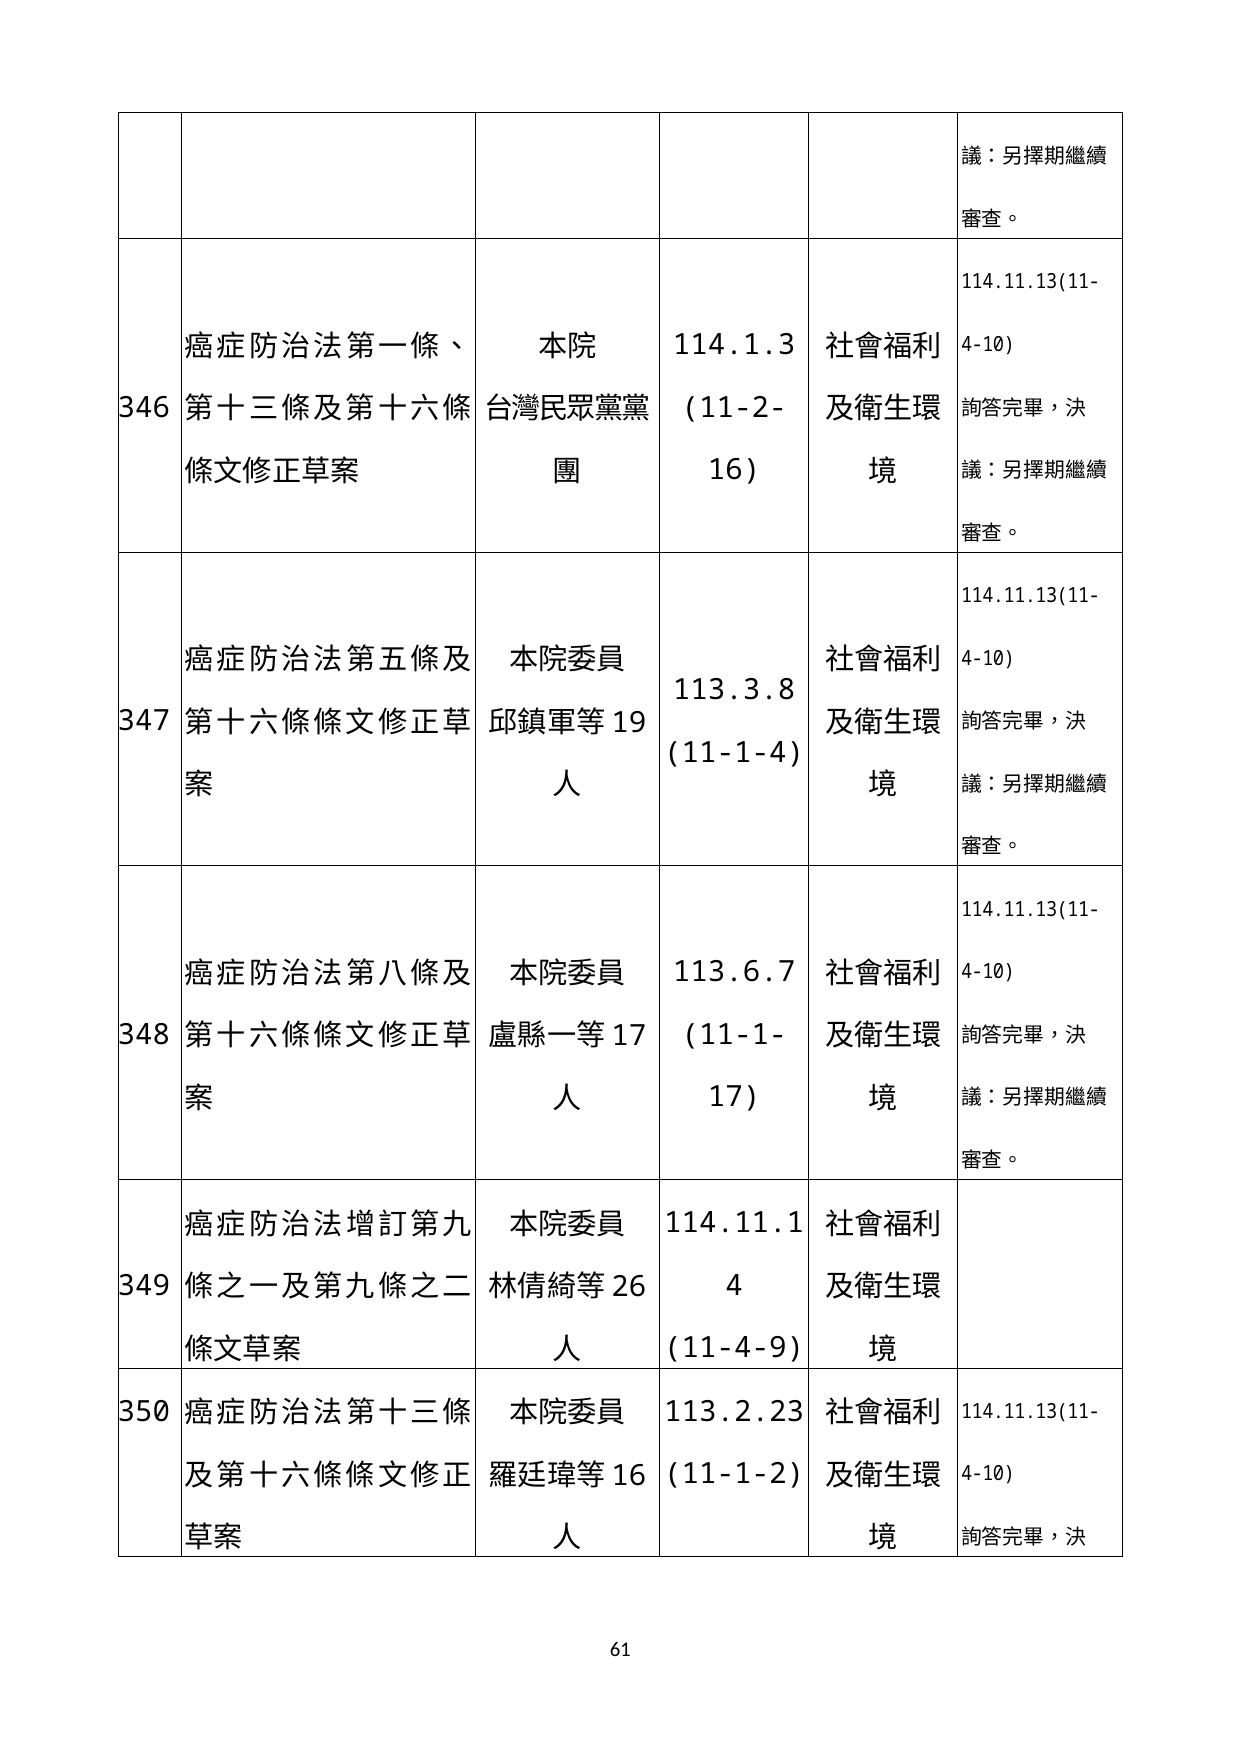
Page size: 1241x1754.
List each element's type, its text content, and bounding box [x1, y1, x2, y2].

table_cell 癌症防治法第八條及第十六條條文修正草案 [182, 866, 475, 1179]
table_cell 114.11.13(11-4-10) 詢答完畢，決議：另擇期繼續審查。 [958, 866, 1122, 1179]
table_cell [119, 553, 181, 865]
table_cell 社會福利及衛生環境 [809, 866, 957, 1179]
table_cell [119, 866, 181, 1179]
table_cell [182, 113, 475, 238]
table_cell [119, 113, 181, 238]
table_cell 113.6.7 (11-1-17) [660, 866, 808, 1179]
table_cell 社會福利及衛生環境 [809, 1180, 957, 1367]
table_cell 114.11.14 (11-4-9) [660, 1180, 808, 1367]
table_cell 社會福利及衛生環境 [809, 553, 957, 865]
table_cell 議：另擇期繼續審查。 [958, 113, 1122, 238]
table_cell 本院委員 盧縣一等17人 [476, 866, 659, 1179]
table_cell [958, 1180, 1122, 1367]
table_cell 本院 台灣民眾黨黨團 [476, 239, 659, 552]
table_cell [660, 113, 808, 238]
table_cell 本院委員 邱鎮軍等19人 [476, 553, 659, 865]
table_cell [119, 239, 181, 552]
table_cell 114.11.13(11-4-10) 詢答完畢，決議：另擇期繼續審查。 [958, 239, 1122, 552]
table_cell [119, 1369, 181, 1556]
table_cell 癌症防治法第一條、第十三條及第十六條條文修正草案 [182, 239, 475, 552]
table_cell 113.3.8 (11-1-4) [660, 553, 808, 865]
table_cell 本院委員 林倩綺等26人 [476, 1180, 659, 1367]
table_cell 癌症防治法第十三條及第十六條條文修正草案 [182, 1369, 475, 1556]
table_cell 114.1.3 (11-2-16) [660, 239, 808, 552]
table_cell 114.11.13(11-4-10) 詢答完畢，決 [958, 1369, 1122, 1556]
table_cell 社會福利及衛生環境 [809, 1369, 957, 1556]
table_cell 114.11.13(11-4-10) 詢答完畢，決議：另擇期繼續審查。 [958, 553, 1122, 865]
table_cell [809, 113, 957, 238]
table_cell 癌症防治法增訂第九條之一及第九條之二條文草案 [182, 1180, 475, 1367]
table_cell [476, 113, 659, 238]
table_cell 社會福利及衛生環境 [809, 239, 957, 552]
table_cell 癌症防治法第五條及第十六條條文修正草案 [182, 553, 475, 865]
table_cell [119, 1180, 181, 1367]
table_cell 本院委員 羅廷瑋等16人 [476, 1369, 659, 1556]
table_cell 113.2.23 (11-1-2) [660, 1369, 808, 1556]
